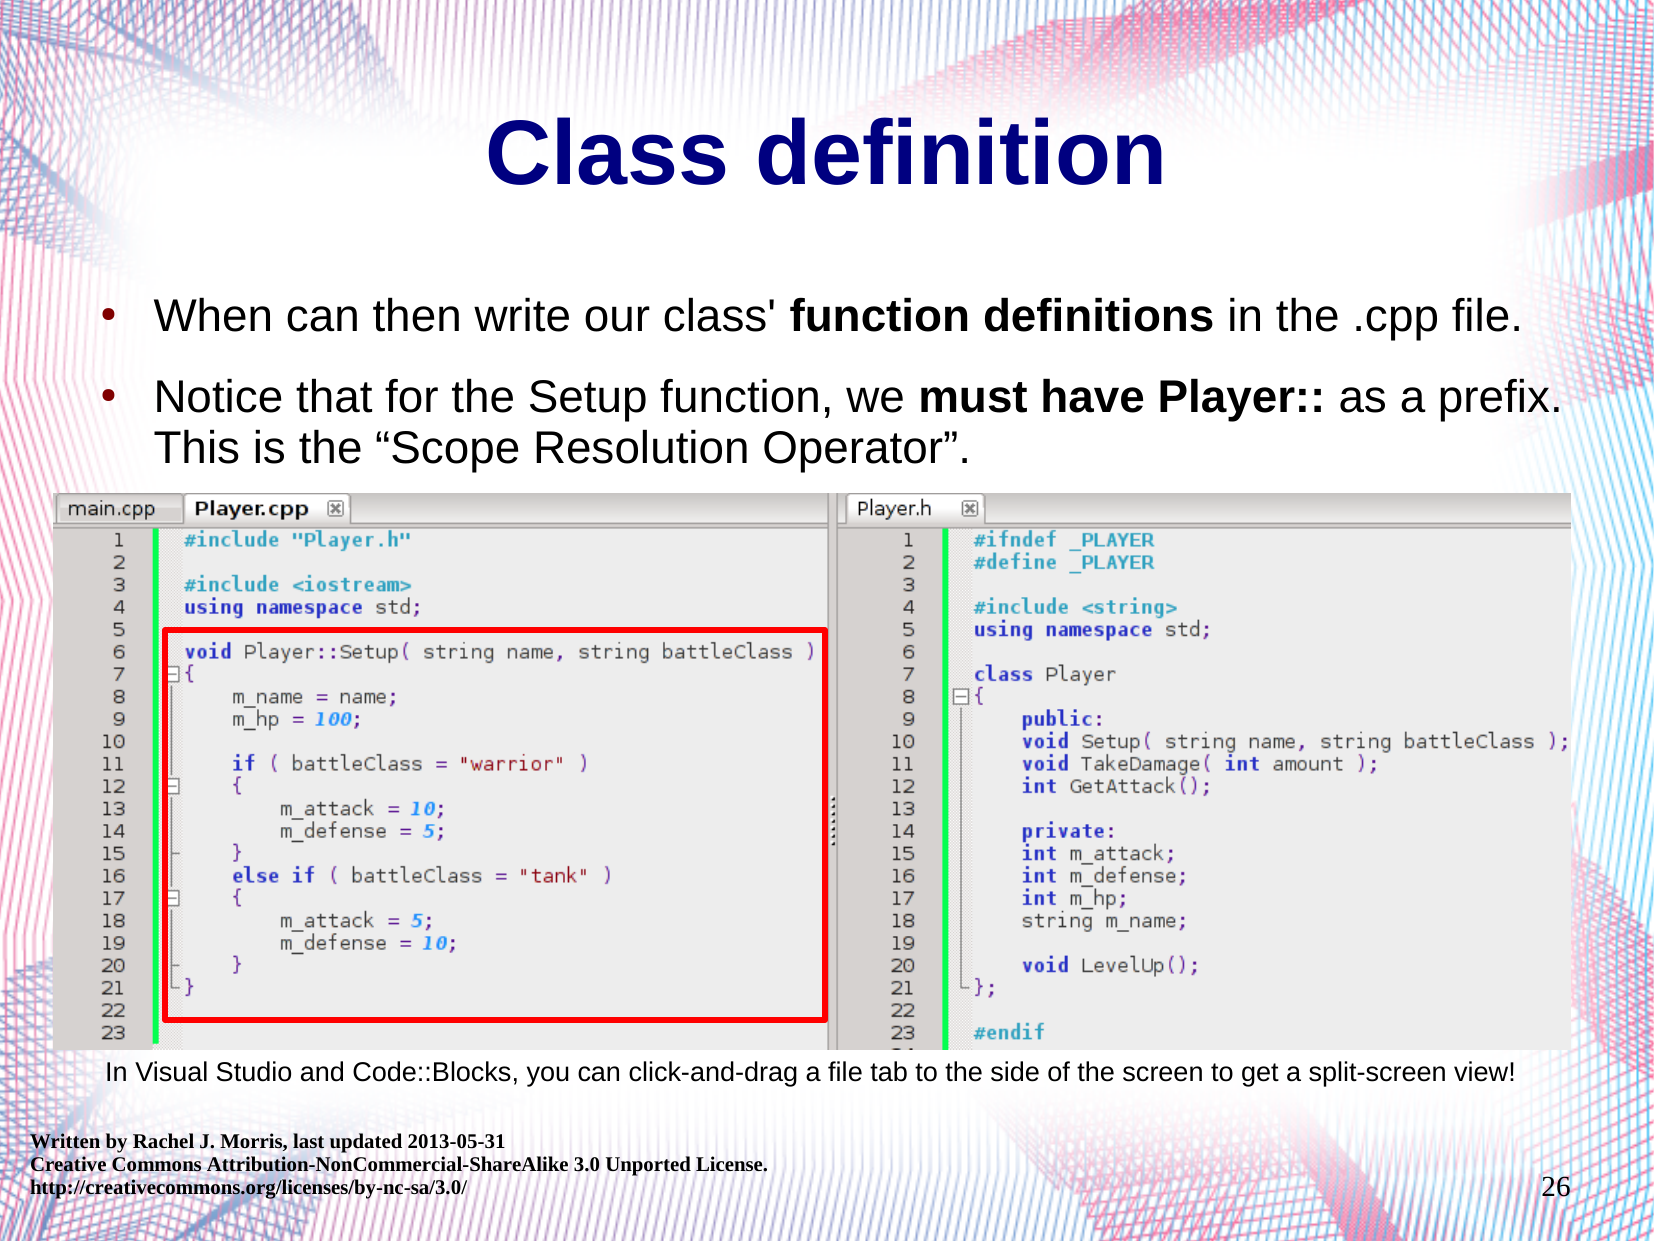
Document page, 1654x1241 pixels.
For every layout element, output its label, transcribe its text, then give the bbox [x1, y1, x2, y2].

title Class definition [82, 49, 1571, 257]
list When can then write our class' function definitions in the .cpp file. Notice that for the Setup function, we must have Player:: as a prefix. This is the “Scope Resolution Operator”. [82, 290, 1571, 481]
picture [0, 0, 1654, 1241]
text_box In Visual Studio and Code::Blocks, you can click-and-drag a file tab to the side of the screen to get a split-screen view! [60, 1049, 1561, 1095]
